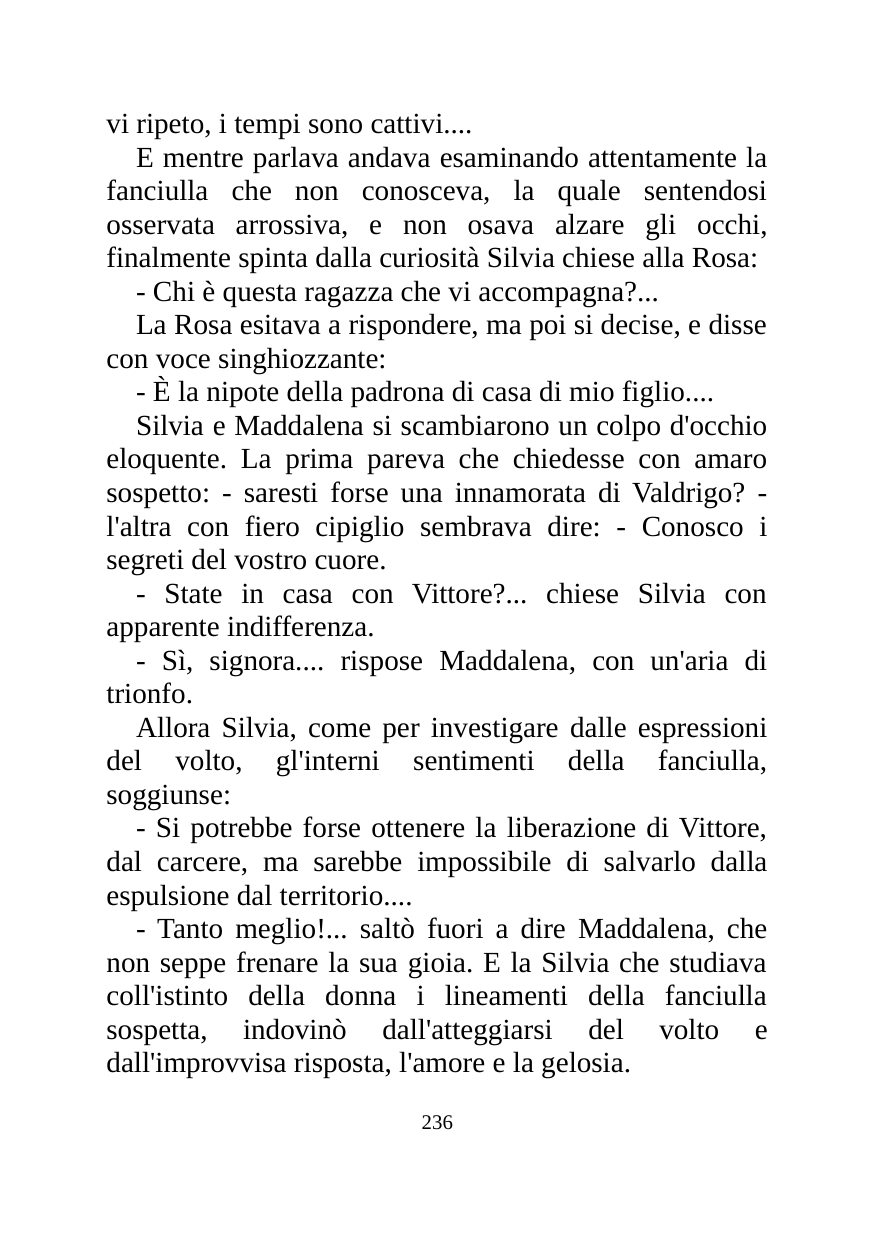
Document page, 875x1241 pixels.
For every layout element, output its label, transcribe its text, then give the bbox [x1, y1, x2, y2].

text - State in casa con Vittore?... chiese Silvia con apparente indifferenza. [106, 576, 768, 643]
text - Sì, signora.... rispose Maddalena, con un'aria di trionfo. [106, 643, 768, 710]
text - Chi è questa ragazza che vi accompagna?... [106, 274, 768, 307]
text La Rosa esitava a rispondere, ma poi si decise, e disse con voce singhiozzante: [106, 307, 768, 374]
text - È la nipote della padrona di casa di mio figlio.... [106, 374, 768, 408]
text - Tanto meglio!... saltò fuori a dire Maddalena, che non seppe frenare la sua gioia. E la Silvia che studiava coll'istinto della donna i lineamenti della fanciulla sospetta, indovinò dall'atteggiarsi del volto e dall'improvvisa risposta, l'amore e la gelosia. [106, 911, 768, 1079]
text Allora Silvia, come per investigare dalle espressioni del volto, gl'interni sentimenti della fanciulla, soggiunse: [106, 710, 768, 811]
text vi ripeto, i tempi sono cattivi.... [106, 106, 768, 140]
text E mentre parlava andava esaminando attentamente la fanciulla che non conosceva, la quale sentendosi osservata arrossiva, e non osava alzare gli occhi, finalmente spinta dalla curiosità Silvia chiese alla Rosa: [106, 140, 768, 274]
text - Si potrebbe forse ottenere la liberazione di Vittore, dal carcere, ma sarebbe impossibile di salvarlo dalla espulsione dal territorio.... [106, 811, 768, 911]
text Silvia e Maddalena si scambiarono un colpo d'occhio eloquente. La prima pareva che chiedesse con amaro sospetto: - saresti forse una innamorata di Valdrigo? - l'altra con fiero cipiglio sembrava dire: - Conosco i segreti del vostro cuore. [106, 408, 768, 576]
